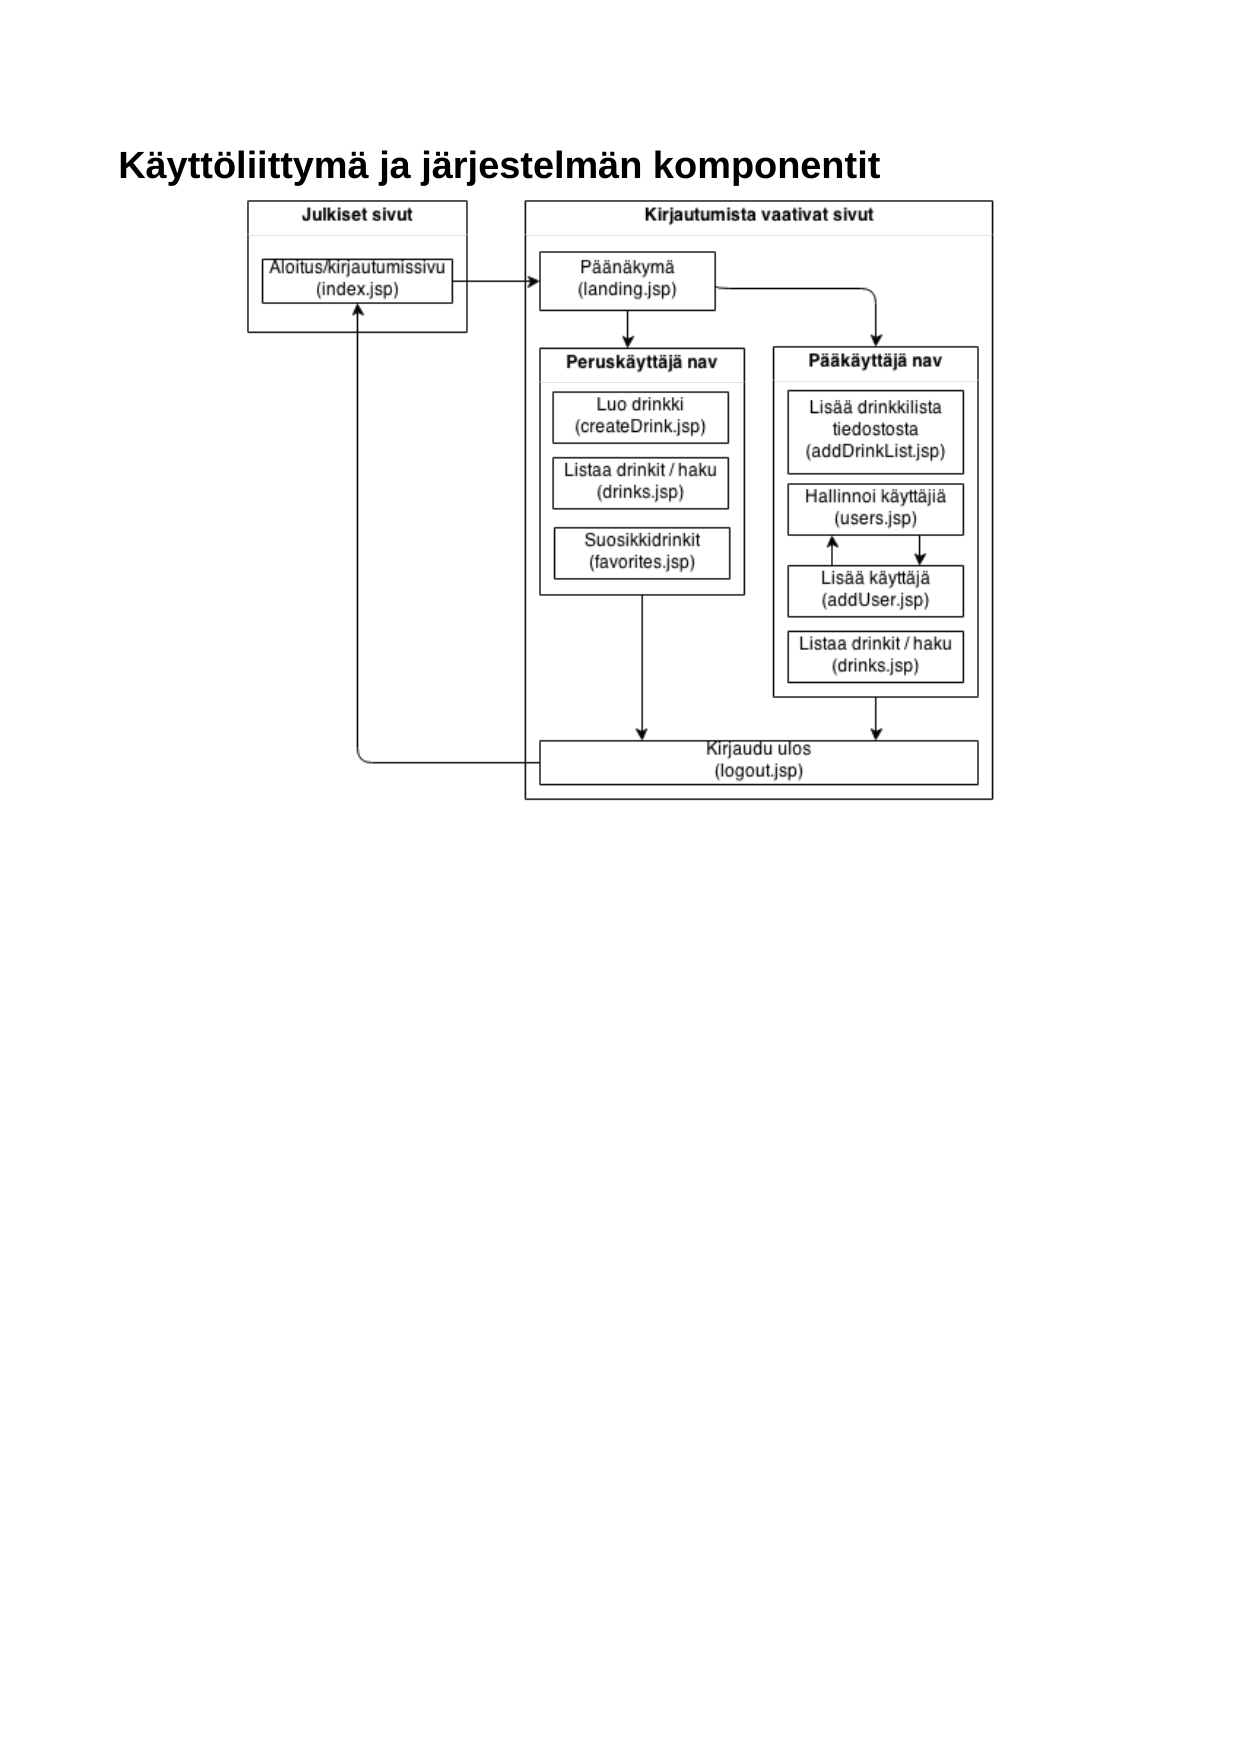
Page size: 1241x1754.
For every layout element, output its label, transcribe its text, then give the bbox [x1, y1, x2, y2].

picture [246, 199, 995, 806]
subtitle Käyttöliittymä ja järjestelmän komponentit [118, 143, 1122, 187]
